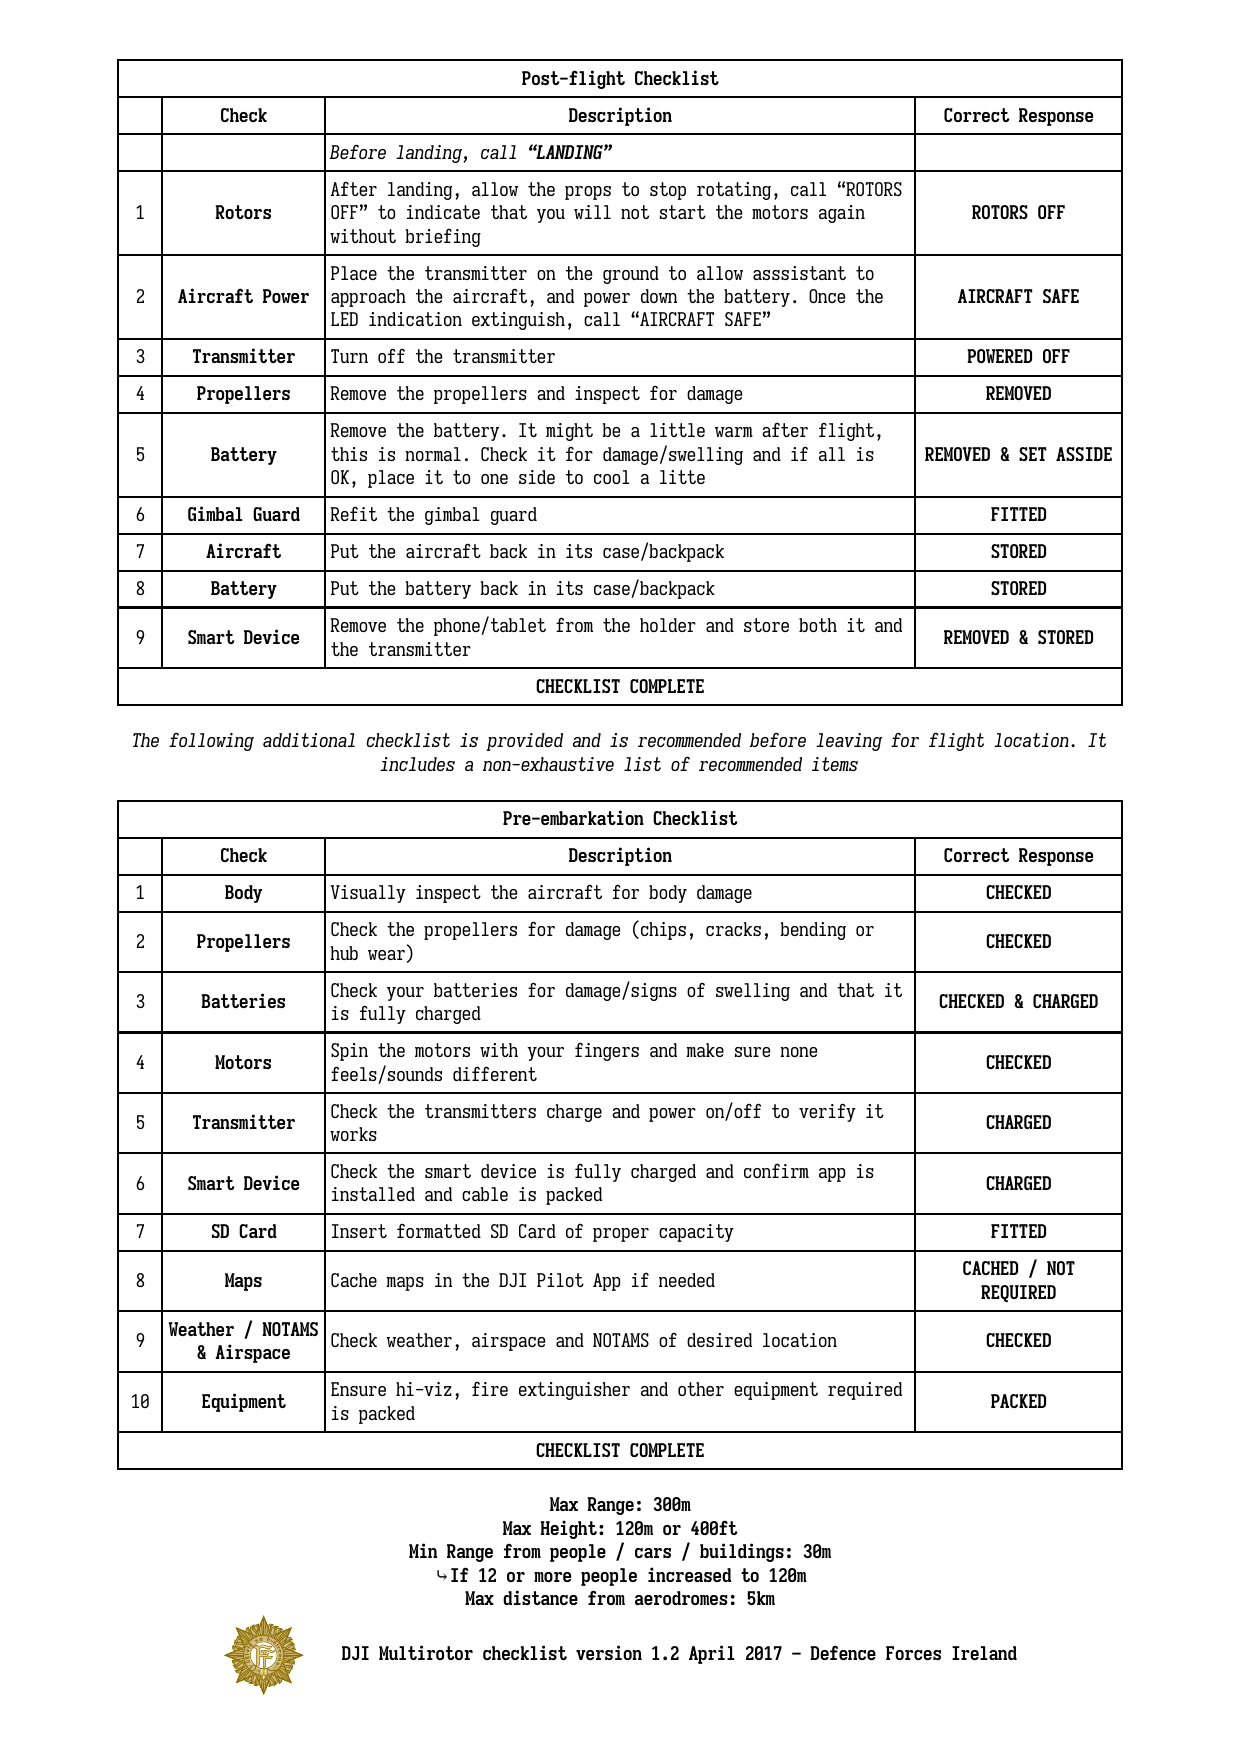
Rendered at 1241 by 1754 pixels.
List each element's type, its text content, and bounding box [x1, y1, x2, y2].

table_cell Put the battery back in its case/backpack [326, 572, 914, 606]
table_cell 6 [119, 498, 161, 532]
table_cell CHARGED [916, 1094, 1121, 1152]
table_cell ROTORS OFF [916, 172, 1121, 254]
table_cell Rotors [163, 172, 324, 254]
table_cell Motors [163, 1034, 324, 1092]
table_cell 4 [119, 1034, 161, 1092]
table_cell 6 [119, 1154, 161, 1213]
table_cell Remove the phone/tablet from the holder and store both it and the transmitter [326, 609, 914, 667]
table_cell Correct Response [916, 839, 1121, 874]
table_cell Aircraft [163, 535, 324, 569]
table_header Pre-embarkation Checklist [119, 802, 1121, 837]
table_cell [916, 135, 1121, 170]
table_cell Insert formatted SD Card of proper capacity [326, 1215, 914, 1250]
table_cell 5 [119, 414, 161, 496]
table_cell Correct Response [916, 98, 1121, 133]
table_cell 8 [119, 572, 161, 606]
text Max Height: 120m or 400ft [118, 1517, 1122, 1540]
table_cell Propellers [163, 913, 324, 971]
table_cell Description [326, 98, 914, 133]
table_cell 9 [119, 1312, 161, 1371]
text The following additional checklist is provided and is recommended before leaving for flight location. It includes a non-exhaustive list of recommended items [118, 729, 1122, 776]
table_cell CHECKED [916, 1034, 1121, 1092]
table_cell Check your batteries for damage/signs of swelling and that it is fully charged [326, 973, 914, 1031]
text ⤷If 12 or more people increased to 120m [118, 1564, 1122, 1587]
table_cell Maps [163, 1252, 324, 1310]
table_cell Equipment [163, 1373, 324, 1431]
table_cell Batteries [163, 973, 324, 1031]
table_cell Check the propellers for damage (chips, cracks, bending or hub wear) [326, 913, 914, 971]
table_cell Battery [163, 414, 324, 496]
table_cell 3 [119, 340, 161, 375]
table_cell Refit the gimbal guard [326, 498, 914, 532]
table_cell 7 [119, 535, 161, 569]
table_cell Cache maps in the DJI Pilot App if needed [326, 1252, 914, 1310]
table_cell Check [163, 839, 324, 874]
table_cell STORED [916, 535, 1121, 569]
table_cell Check the smart device is fully charged and confirm app is installed and cable is packed [326, 1154, 914, 1213]
table_cell PACKED [916, 1373, 1121, 1431]
table_cell Check the transmitters charge and power on/off to verify it works [326, 1094, 914, 1152]
table_cell FITTED [916, 498, 1121, 532]
table_cell Transmitter [163, 1094, 324, 1152]
table_cell Remove the propellers and inspect for damage [326, 377, 914, 412]
table_cell REMOVED [916, 377, 1121, 412]
table_cell [119, 135, 161, 170]
table_cell REMOVED & SET ASSIDE [916, 414, 1121, 496]
table_cell CHECKED & CHARGED [916, 973, 1121, 1031]
table_cell AIRCRAFT SAFE [916, 256, 1121, 338]
table_cell 5 [119, 1094, 161, 1152]
table_cell 1 [119, 172, 161, 254]
table_cell Gimbal Guard [163, 498, 324, 532]
table_cell POWERED OFF [916, 340, 1121, 375]
table_cell 2 [119, 256, 161, 338]
table_cell 3 [119, 973, 161, 1031]
table_cell Turn off the transmitter [326, 340, 914, 375]
table_cell 10 [119, 1373, 161, 1431]
table_cell 8 [119, 1252, 161, 1310]
table_cell Put the aircraft back in its case/backpack [326, 535, 914, 569]
table_cell Visually inspect the aircraft for body damage [326, 876, 914, 911]
table_cell After landing, allow the props to stop rotating, call “ROTORS OFF” to indicate that you will not start the motors again without briefing [326, 172, 914, 254]
table_cell Propellers [163, 377, 324, 412]
table_cell 7 [119, 1215, 161, 1250]
table_cell SD Card [163, 1215, 324, 1250]
table_cell CHECKLIST COMPLETE [119, 669, 1121, 704]
table_cell Check [163, 98, 324, 133]
table_cell Battery [163, 572, 324, 606]
table_cell CHECKED [916, 876, 1121, 911]
table_cell Check weather, airspace and NOTAMS of desired location [326, 1312, 914, 1371]
table_cell REMOVED & STORED [916, 609, 1121, 667]
table_cell [119, 839, 161, 874]
text Max distance from aerodromes: 5km [118, 1587, 1122, 1611]
table_cell Before landing, call “LANDING” [326, 135, 914, 170]
text Max Range: 300m [118, 1493, 1122, 1517]
table_cell CHECKED [916, 1312, 1121, 1371]
text Min Range from people / cars / buildings: 30m [118, 1540, 1122, 1564]
table_cell CHECKED [916, 913, 1121, 971]
table_cell Description [326, 839, 914, 874]
table_cell STORED [916, 572, 1121, 606]
table_cell CHARGED [916, 1154, 1121, 1213]
table_cell Aircraft Power [163, 256, 324, 338]
table_cell 2 [119, 913, 161, 971]
table_cell Remove the battery. It might be a little warm after flight, this is normal. Check it for damage/swelling and if all is OK, place it to one side to cool a litte [326, 414, 914, 496]
table_cell 9 [119, 609, 161, 667]
table_cell FITTED [916, 1215, 1121, 1250]
table_cell Transmitter [163, 340, 324, 375]
table_cell Body [163, 876, 324, 911]
table_cell 1 [119, 876, 161, 911]
table_cell CACHED / NOT REQUIRED [916, 1252, 1121, 1310]
table_cell Place the transmitter on the ground to allow asssistant to approach the aircraft, and power down the battery. Once the LED indication extinguish, call “AIRCRAFT SAFE” [326, 256, 914, 338]
table_cell 4 [119, 377, 161, 412]
table_cell Ensure hi-viz, fire extinguisher and other equipment required is packed [326, 1373, 914, 1431]
table_cell Smart Device [163, 1154, 324, 1213]
table_cell [163, 135, 324, 170]
table_cell Smart Device [163, 609, 324, 667]
table_cell [119, 98, 161, 133]
table_cell Weather / NOTAMS & Airspace [163, 1312, 324, 1371]
table_cell Spin the motors with your fingers and make sure none feels/sounds different [326, 1034, 914, 1092]
table_header Post-flight Checklist [119, 61, 1121, 96]
table_cell CHECKLIST COMPLETE [119, 1433, 1121, 1468]
